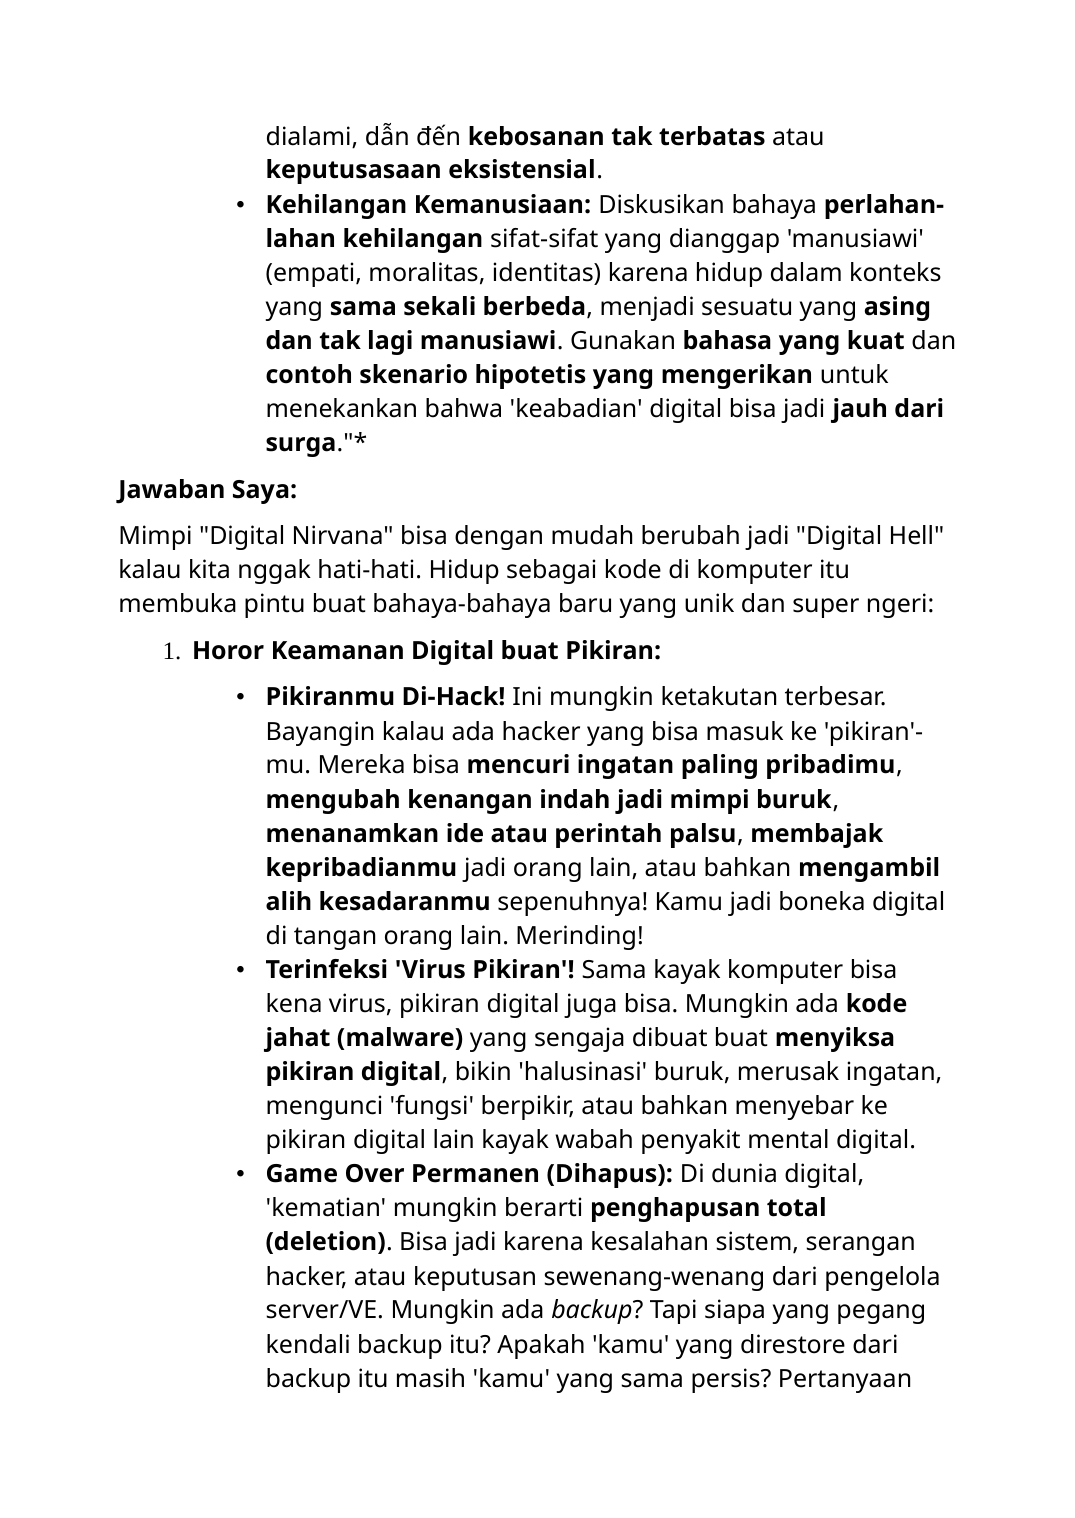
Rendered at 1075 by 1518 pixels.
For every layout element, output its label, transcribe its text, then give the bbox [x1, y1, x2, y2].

list Game Over Permanen (Dihapus): Di dunia digital, 'kematian' mungkin berarti penghapusan total (deletion). Bisa jadi karena kesalahan sistem, serangan hacker, atau keputusan sewenang-wenang dari pengelola server/VE. Mungkin ada backup? Tapi siapa yang pegang kendali backup itu? Apakah 'kamu' yang direstore dari backup itu masih 'kamu' yang sama persis? Pertanyaan [236, 1156, 957, 1394]
list Terinfeksi 'Virus Pikiran'! Sama kayak komputer bisa kena virus, pikiran digital juga bisa. Mungkin ada kode jahat (malware) yang sengaja dibuat buat menyiksa pikiran digital, bikin 'halusinasi' buruk, merusak ingatan, mengunci 'fungsi' berpikir, atau bahkan menyebar ke pikiran digital lain kayak wabah penyakit mental digital. [236, 952, 957, 1156]
text Jawaban Saya: [118, 471, 957, 505]
text Mimpi "Digital Nirvana" bisa dengan mudah berubah jadi "Digital Hell" kalau kita nggak hati-hati. Hidup sebagai kode di komputer itu membuka pintu buat bahaya-bahaya baru yang unik dan super ngeri: [118, 518, 957, 620]
list dialami, dẫn đến kebosanan tak terbatas atau keputusasaan eksistensial. [236, 118, 957, 186]
list Kehilangan Kemanusiaan: Diskusikan bahaya perlahan-lahan kehilangan sifat-sifat yang dianggap 'manusiawi' (empati, moralitas, identitas) karena hidup dalam konteks yang sama sekali berbeda, menjadi sesuatu yang asing dan tak lagi manusiawi. Gunakan bahasa yang kuat dan contoh skenario hipotetis yang mengerikan untuk menekankan bahwa 'keabadian' digital bisa jadi jauh dari surga."* [236, 186, 957, 459]
list Horor Keamanan Digital buat Pikiran: [162, 632, 957, 667]
list Pikiranmu Di-Hack! Ini mungkin ketakutan terbesar. Bayangin kalau ada hacker yang bisa masuk ke 'pikiran'-mu. Mereka bisa mencuri ingatan paling pribadimu, mengubah kenangan indah jadi mimpi buruk, menanamkan ide atau perintah palsu, membajak kepribadianmu jadi orang lain, atau bahkan mengambil alih kesadaranmu sepenuhnya! Kamu jadi boneka digital di tangan orang lain. Merinding! [236, 679, 957, 952]
